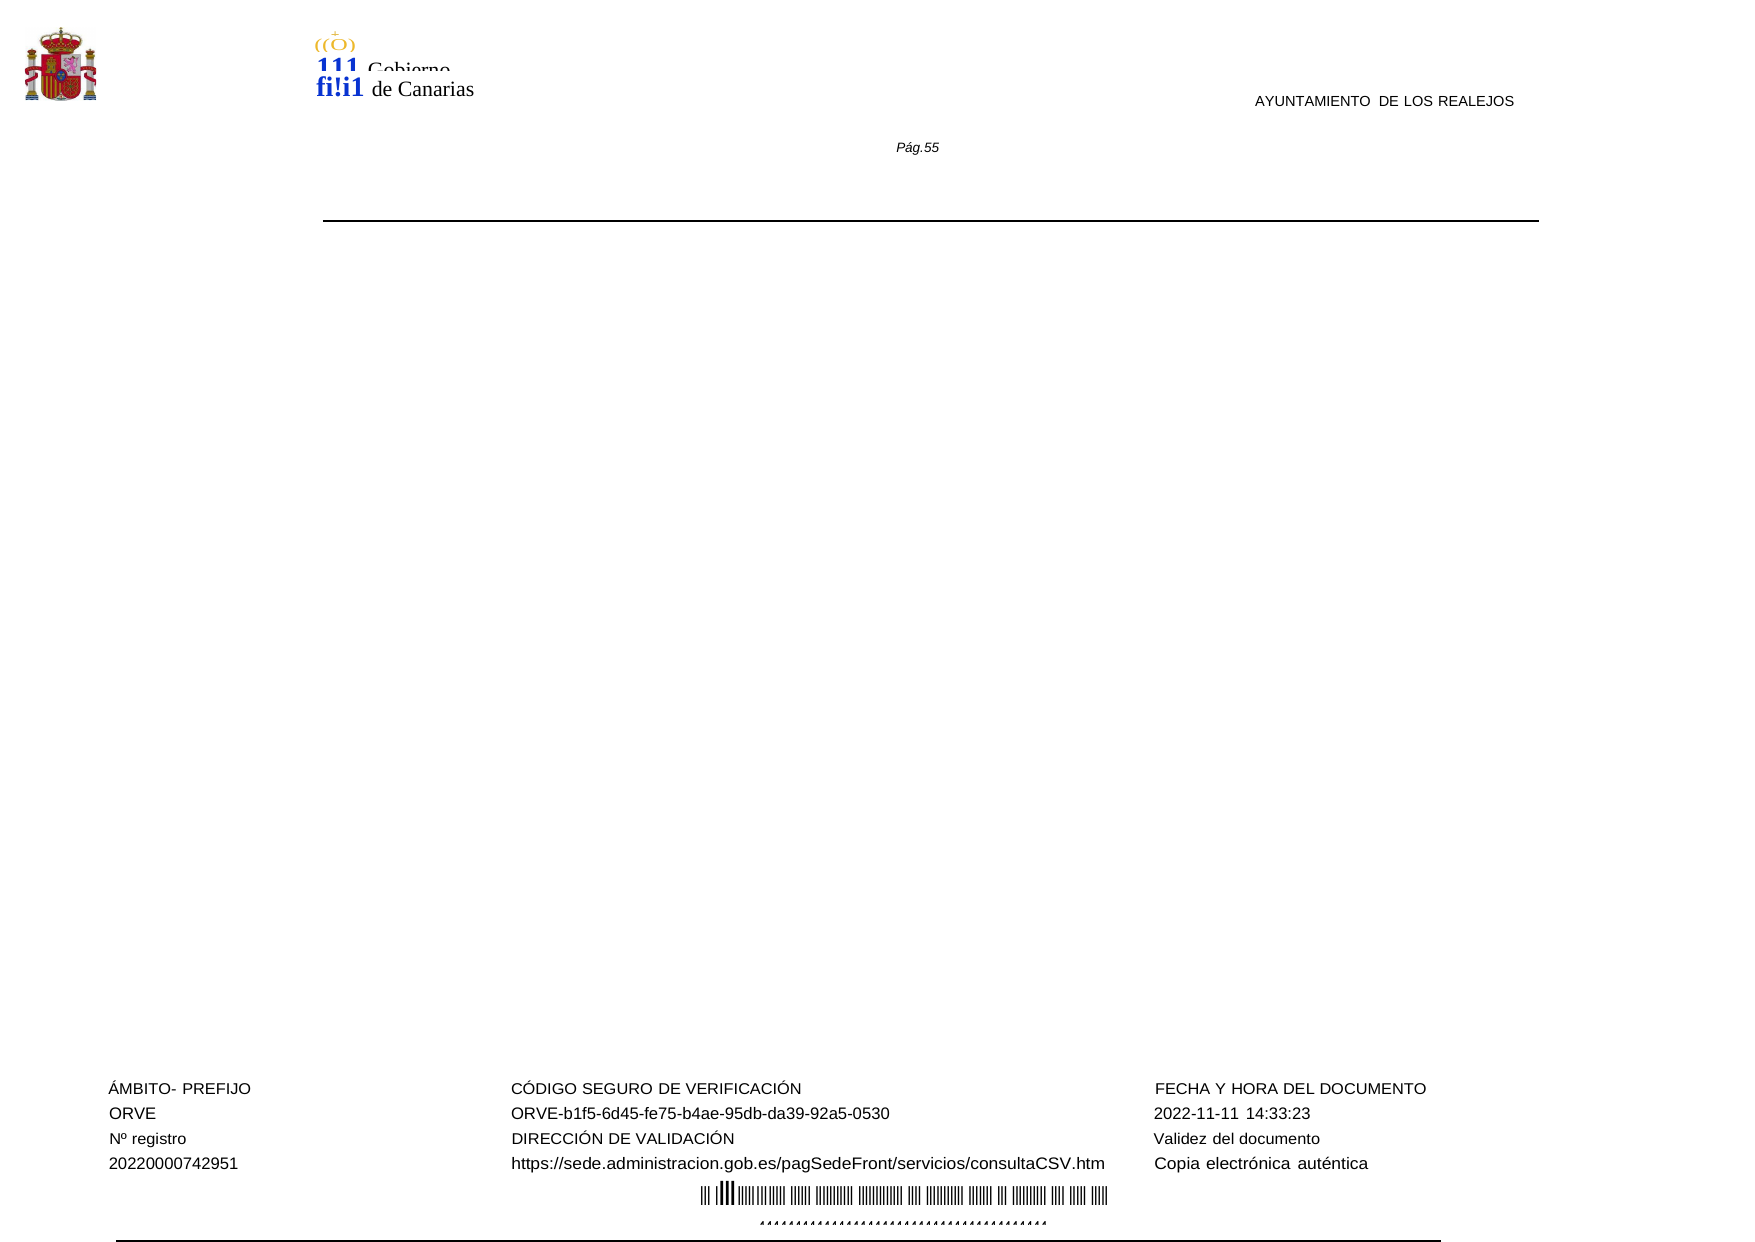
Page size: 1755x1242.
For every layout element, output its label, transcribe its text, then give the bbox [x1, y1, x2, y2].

text Pág.55 [521, 140, 1316, 155]
